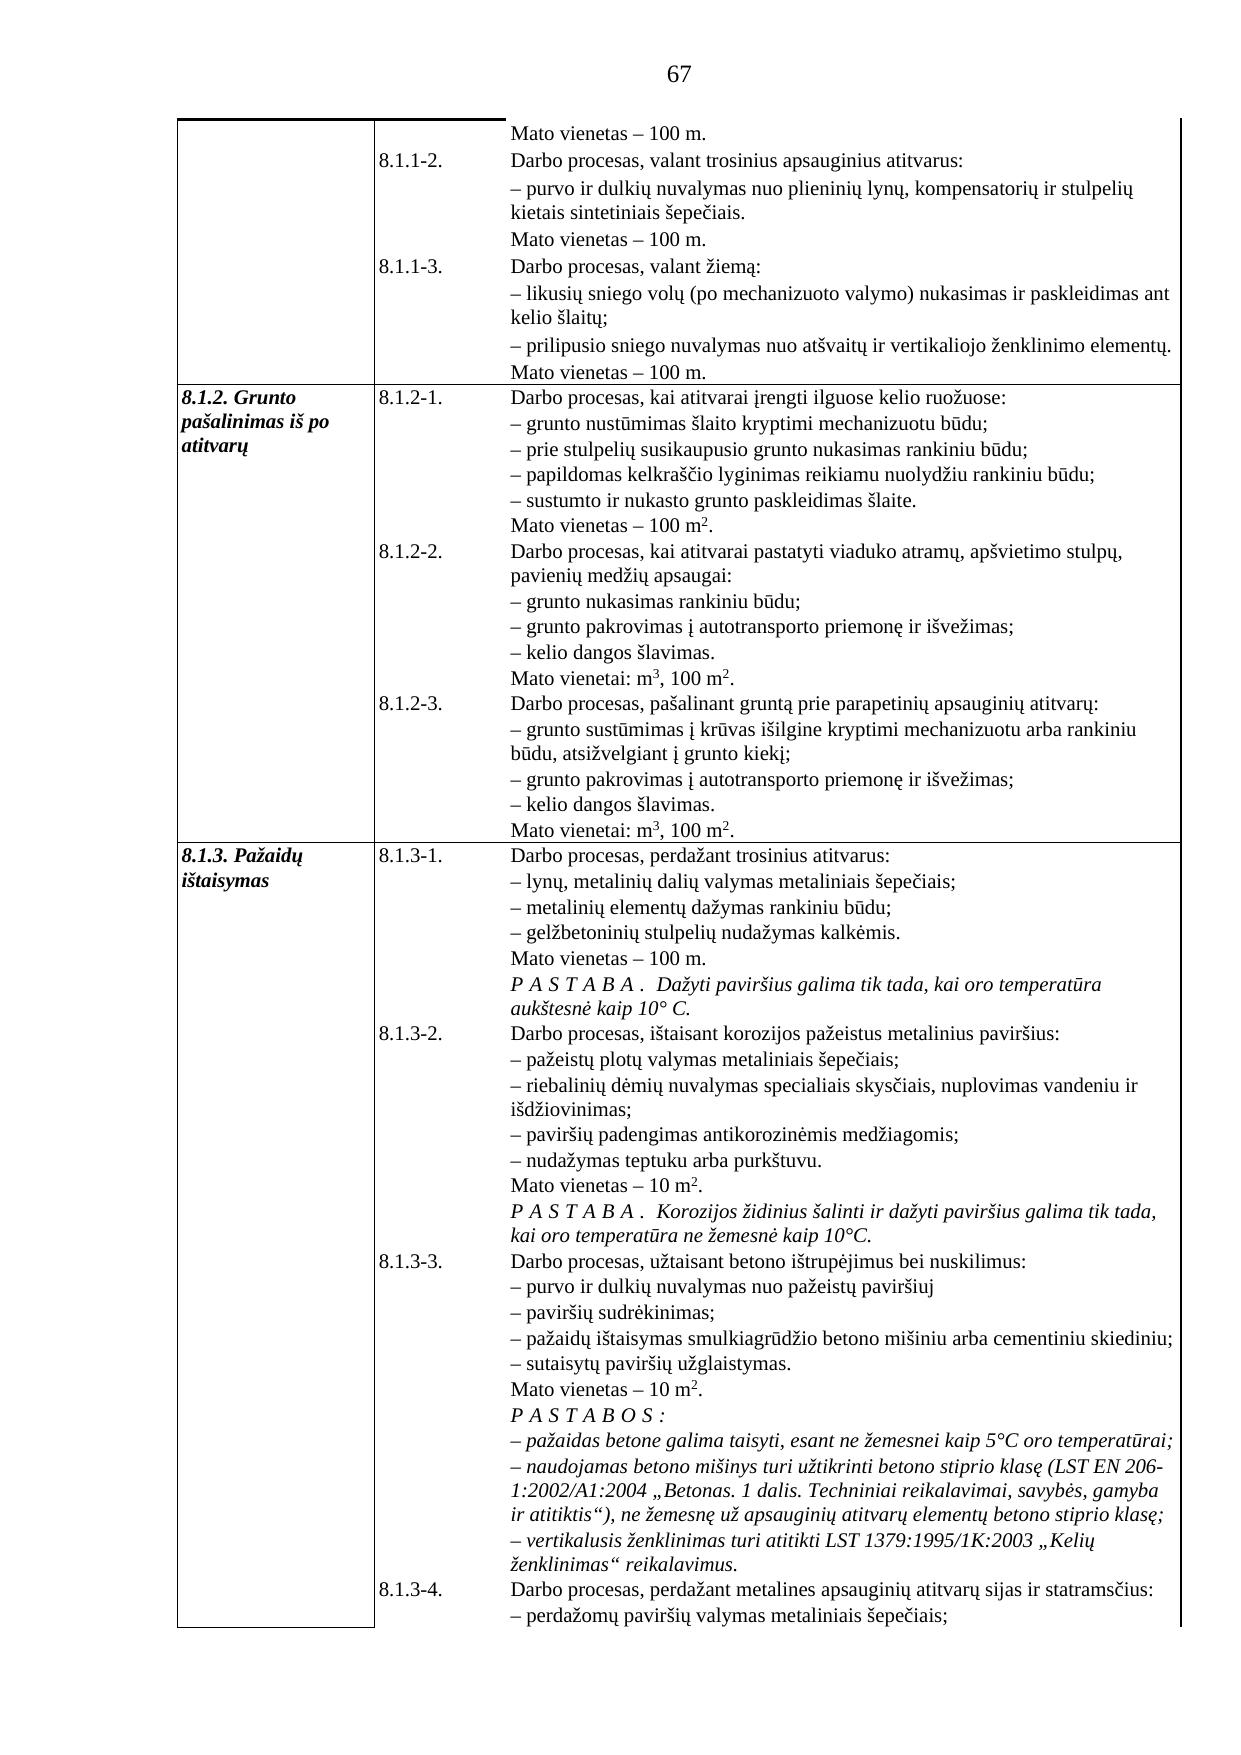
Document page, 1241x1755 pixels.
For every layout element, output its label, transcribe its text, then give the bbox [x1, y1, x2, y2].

table_cell Mato vienetas – 100 m2. [506, 512, 1180, 537]
table_cell 8.1.3-2. [375, 1020, 506, 1247]
table_cell Darbo procesas, valant trosinius apsauginius atitvarus: [506, 145, 1180, 172]
table_cell 8.1.2-1. [375, 385, 506, 537]
table_cell – gelžbetoninių stulpelių nudažymas kalkėmis. [506, 919, 1180, 944]
table_cell 8.1.3-4. [375, 1576, 506, 1627]
table_cell – grunto sustūmimas į krūvas išilgine kryptimi mechanizuotu arba rankiniu būdu, atsižvelgiant į grunto kiekį; [506, 715, 1180, 765]
table_cell – pažaidas betone galima taisyti, esant ne žemesnei kaip 5°C oro temperatūrai; [506, 1427, 1180, 1452]
table_cell – perdažomų paviršių valymas metaliniais šepečiais; [506, 1601, 1180, 1627]
table_cell 8.1.1-2. [375, 145, 506, 251]
table_cell – kelio dangos šlavimas. [506, 639, 1180, 664]
table_cell 8.1.2-3. [375, 690, 506, 842]
table_cell Mato vienetai: m3, 100 m2. [506, 664, 1180, 690]
table_cell – vertikalusis ženklinimas turi atitikti LST 1379:1995/1K:2003 „Kelių ženklinimas“ reikalavimus. [506, 1526, 1180, 1576]
table_cell – riebalinių dėmių nuvalymas specialiais skysčiais, nuplovimas vandeniu ir išdžiovinimas; [506, 1071, 1180, 1121]
table_cell Darbo procesas, ištaisant korozijos pažeistus metalinius paviršius: [506, 1020, 1180, 1045]
table_cell – metalinių elementų dažymas rankiniu būdu; [506, 893, 1180, 919]
table_cell – paviršių sudrėkinimas; [506, 1299, 1180, 1324]
table_cell Darbo procesas, valant žiemą: [506, 251, 1180, 278]
table_cell 8.1.3. Pažaidų ištaisymas [178, 843, 374, 1627]
table_cell Mato vienetas – 100 m. [506, 118, 1180, 145]
table_cell Mato vienetas – 10 m2. [506, 1375, 1180, 1401]
table_cell [375, 121, 506, 145]
table_cell – sutaisytų paviršių užglaistymas. [506, 1350, 1180, 1375]
table_cell – lynų, metalinių dalių valymas metaliniais šepečiais; [506, 868, 1180, 893]
table_cell 8.1.3-3. [375, 1247, 506, 1576]
table_cell 8.1.2-2. [375, 538, 506, 690]
table_cell – grunto nukasimas rankiniu būdu; [506, 587, 1180, 613]
table_cell Mato vienetas – 100 m. [506, 224, 1180, 251]
table_cell – grunto pakrovimas į autotransporto priemonę ir išvežimas; [506, 613, 1180, 638]
table_cell – grunto nustūmimas šlaito kryptimi mechanizuotu būdu; [506, 409, 1180, 435]
table_cell PASTABA. Dažyti paviršius galima tik tada, kai oro temperatūra aukštesnė kaip 10° C. [506, 970, 1180, 1020]
table_cell Mato vienetas – 10 m2. [506, 1172, 1180, 1197]
table_cell Darbo procesas, pašalinant gruntą prie parapetinių apsauginių atitvarų: [506, 690, 1180, 715]
table_cell – prilipusio sniego nuvalymas nuo atšvaitų ir vertikaliojo ženklinimo elementų. [506, 329, 1180, 357]
table_cell – grunto pakrovimas į autotransporto priemonę ir išvežimas; [506, 765, 1180, 791]
table_cell – pažaidų ištaisymas smulkiagrūdžio betono mišiniu arba cementiniu skiediniu; [506, 1324, 1180, 1350]
table_cell – pažeistų plotų valymas metaliniais šepečiais; [506, 1045, 1180, 1071]
table_cell – likusių sniego volų (po mechanizuoto valymo) nukasimas ir paskleidimas ant kelio šlaitų; [506, 278, 1180, 329]
table_cell – purvo ir dulkių nuvalymas nuo plieninių lynų, kompensatorių ir stulpelių kietais sintetiniais šepečiais. [506, 173, 1180, 224]
table_cell – naudojamas betono mišinys turi užtikrinti betono stiprio klasę (LST EN 206-1:2002/A1:2004 „Betonas. 1 dalis. Techniniai reikalavimai, savybės, gamyba ir atitiktis“), ne žemesnę už apsauginių atitvarų elementų betono stiprio klasę; [506, 1452, 1180, 1526]
table_cell [178, 121, 374, 384]
table_cell – sustumto ir nukasto grunto paskleidimas šlaite. [506, 486, 1180, 512]
table_cell Darbo procesas, užtaisant betono ištrupėjimus bei nuskilimus: [506, 1247, 1180, 1273]
table_cell Darbo procesas, perdažant metalines apsauginių atitvarų sijas ir statramsčius: [506, 1576, 1180, 1601]
table_cell PASTABOS: [506, 1401, 1180, 1427]
table_cell – papildomas kelkraščio lyginimas reikiamu nuolydžiu rankiniu būdu; [506, 461, 1180, 486]
table_cell Mato vienetai: m3, 100 m2. [506, 816, 1180, 842]
table_cell 8.1.3-1. [375, 843, 506, 1020]
table_cell Darbo procesas, kai atitvarai pastatyti viaduko atramų, apšvietimo stulpų, pavienių medžių apsaugai: [506, 538, 1180, 587]
table_cell 8.1.2. Grunto pašalinimas iš po atitvarų [178, 385, 374, 842]
table_cell – prie stulpelių susikaupusio grunto nukasimas rankiniu būdu; [506, 435, 1180, 461]
table_cell – paviršių padengimas antikorozinėmis medžiagomis; [506, 1121, 1180, 1146]
table_cell – nudažymas teptuku arba purkštuvu. [506, 1146, 1180, 1172]
table_cell 8.1.1-3. [375, 251, 506, 384]
table_cell – purvo ir dulkių nuvalymas nuo pažeistų paviršiuj [506, 1273, 1180, 1298]
table_cell PASTABA. Korozijos židinius šalinti ir dažyti paviršius galima tik tada, kai oro temperatūra ne žemesnė kaip 10°C. [506, 1198, 1180, 1247]
table_cell Mato vienetas – 100 m. [506, 357, 1180, 384]
table_cell Mato vienetas – 100 m. [506, 944, 1180, 970]
table_cell – kelio dangos šlavimas. [506, 791, 1180, 816]
